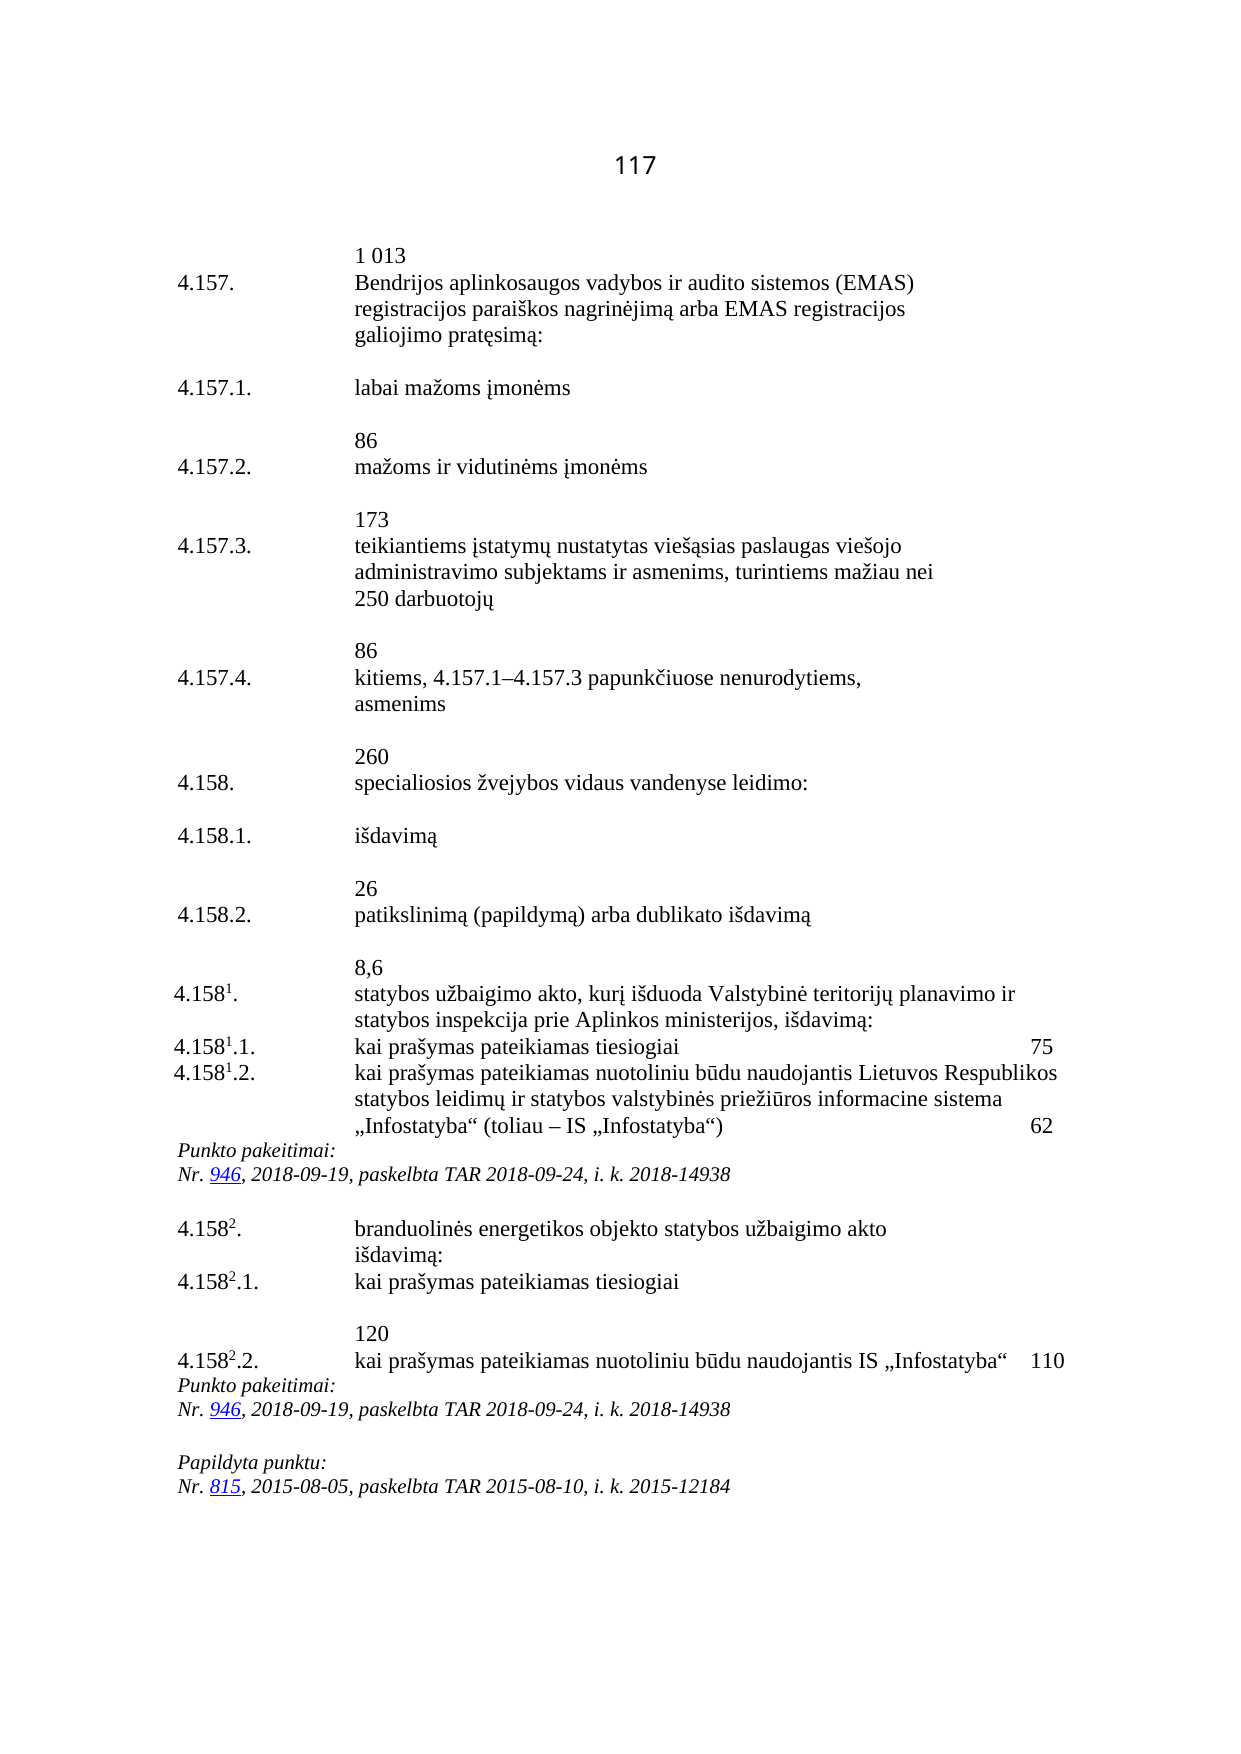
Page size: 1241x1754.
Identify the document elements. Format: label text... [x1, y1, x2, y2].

text Nr. 946, 2018-09-19, paskelbta TAR 2018-09-24, i. k. 2018-14938 [177, 1397, 1093, 1421]
text 250 darbuotojų 86 [354, 585, 945, 664]
text 4.1581. statybos užbaigimo akto, kurį išduoda Valstybinė teritorijų planavimo ir statybos inspekcija prie Aplinkos ministerijos, išdavimą: [174, 980, 1093, 1033]
text Papildyta punktu: [177, 1450, 1093, 1474]
text 4.158.2. patikslinimą (papildymą) arba dublikato išdavimą 8,6 [177, 901, 945, 980]
text 4.157.2. mažoms ir vidutinėms įmonėms 173 [177, 453, 945, 532]
text administravimo subjektams ir asmenims, turintiems mažiau nei [354, 558, 945, 585]
text 4.158.1. išdavimą 26 [177, 822, 945, 901]
text Nr. 815, 2015-08-05, paskelbta TAR 2015-08-10, i. k. 2015-12184 [177, 1474, 1093, 1498]
text 4.157.3. teikiantiems įstatymų nustatytas viešąsias paslaugas viešojo [177, 532, 945, 558]
text 4.1582.1. kai prašymas pateikiamas tiesiogiai 120 [177, 1268, 945, 1347]
text 4.1582. branduolinės energetikos objekto statybos užbaigimo akto [177, 1215, 945, 1241]
text 4.1582.2. kai prašymas pateikiamas nuotoliniu būdu naudojantis IS „Infostatyba“ 110 [177, 1347, 1093, 1373]
text 4.1581.1. kai prašymas pateikiamas tiesiogiai 75 [174, 1033, 1093, 1059]
text 1 013 [177, 216, 945, 268]
text galiojimo pratęsimą: [354, 321, 945, 374]
text Punkto pakeitimai: [177, 1138, 1093, 1162]
text 4.157.4. kitiems, 4.157.1–4.157.3 papunkčiuose nenurodytiems, asmenims 260 [177, 664, 945, 769]
text registracijos paraiškos nagrinėjimą arba EMAS registracijos [354, 295, 945, 321]
text 4.157.1. labai mažoms įmonėms 86 [177, 374, 945, 453]
text išdavimą: [354, 1241, 945, 1268]
text 4.157. Bendrijos aplinkosaugos vadybos ir audito sistemos (EMAS) [177, 268, 945, 295]
text 4.1581.2. kai prašymas pateikiamas nuotoliniu būdu naudojantis Lietuvos Respublikos statybos leidimų ir statybos valstybinės priežiūros informacine sistema „Infostatyba“ (toliau – IS „Infostatyba“) 62 [174, 1059, 1093, 1138]
text Punkto pakeitimai: [177, 1373, 1093, 1397]
text 4.158. specialiosios žvejybos vidaus vandenyse leidimo: [177, 769, 945, 822]
text Nr. 946, 2018-09-19, paskelbta TAR 2018-09-24, i. k. 2018-14938 [177, 1162, 1093, 1186]
